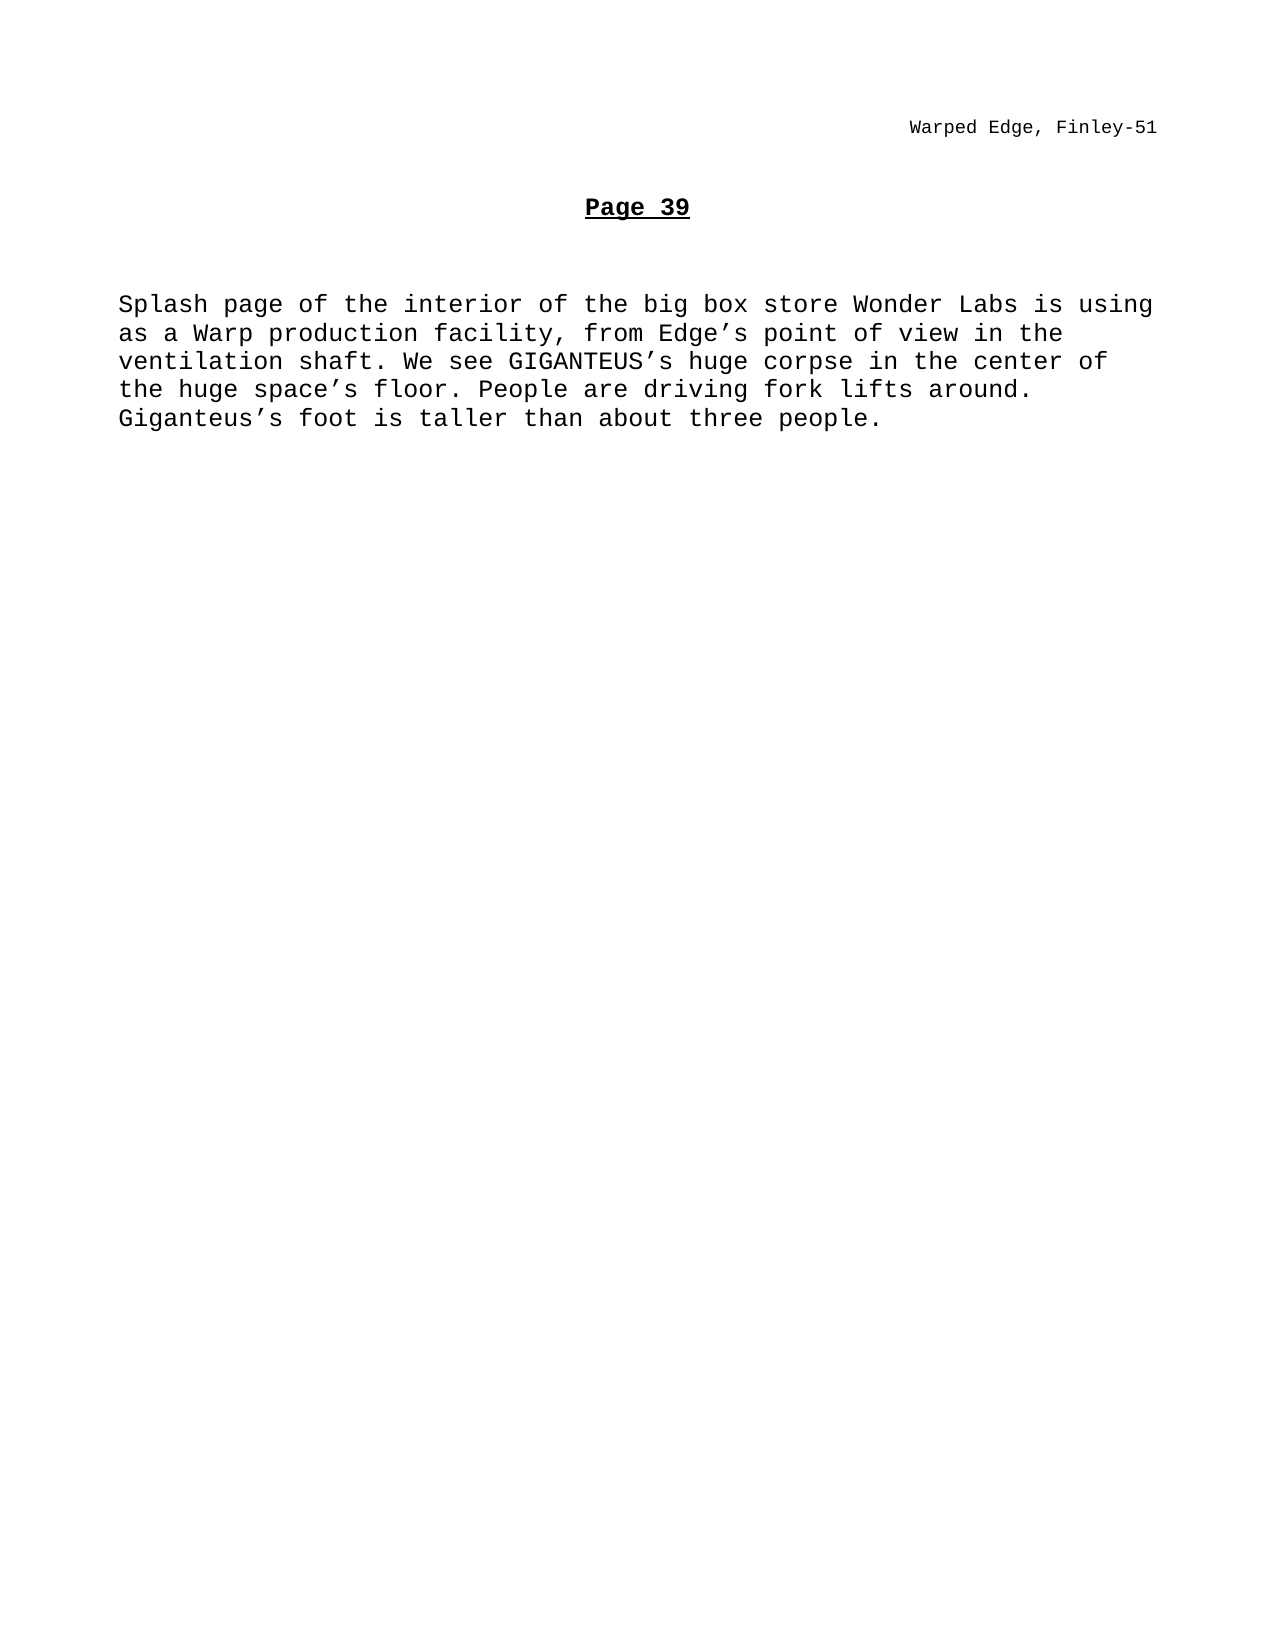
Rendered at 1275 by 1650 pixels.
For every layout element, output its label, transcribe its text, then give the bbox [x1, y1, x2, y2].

text Splash page of the interior of the big box store Wonder Labs is using as a Warp production facility, from Edge’s point of view in the ventilation shaft. We see GIGANTEUS’s huge corpse in the center of the huge space’s floor. People are driving fork lifts around. Giganteus’s foot is taller than about three people. [118, 292, 1157, 433]
subtitle Page 39 [118, 194, 1157, 223]
